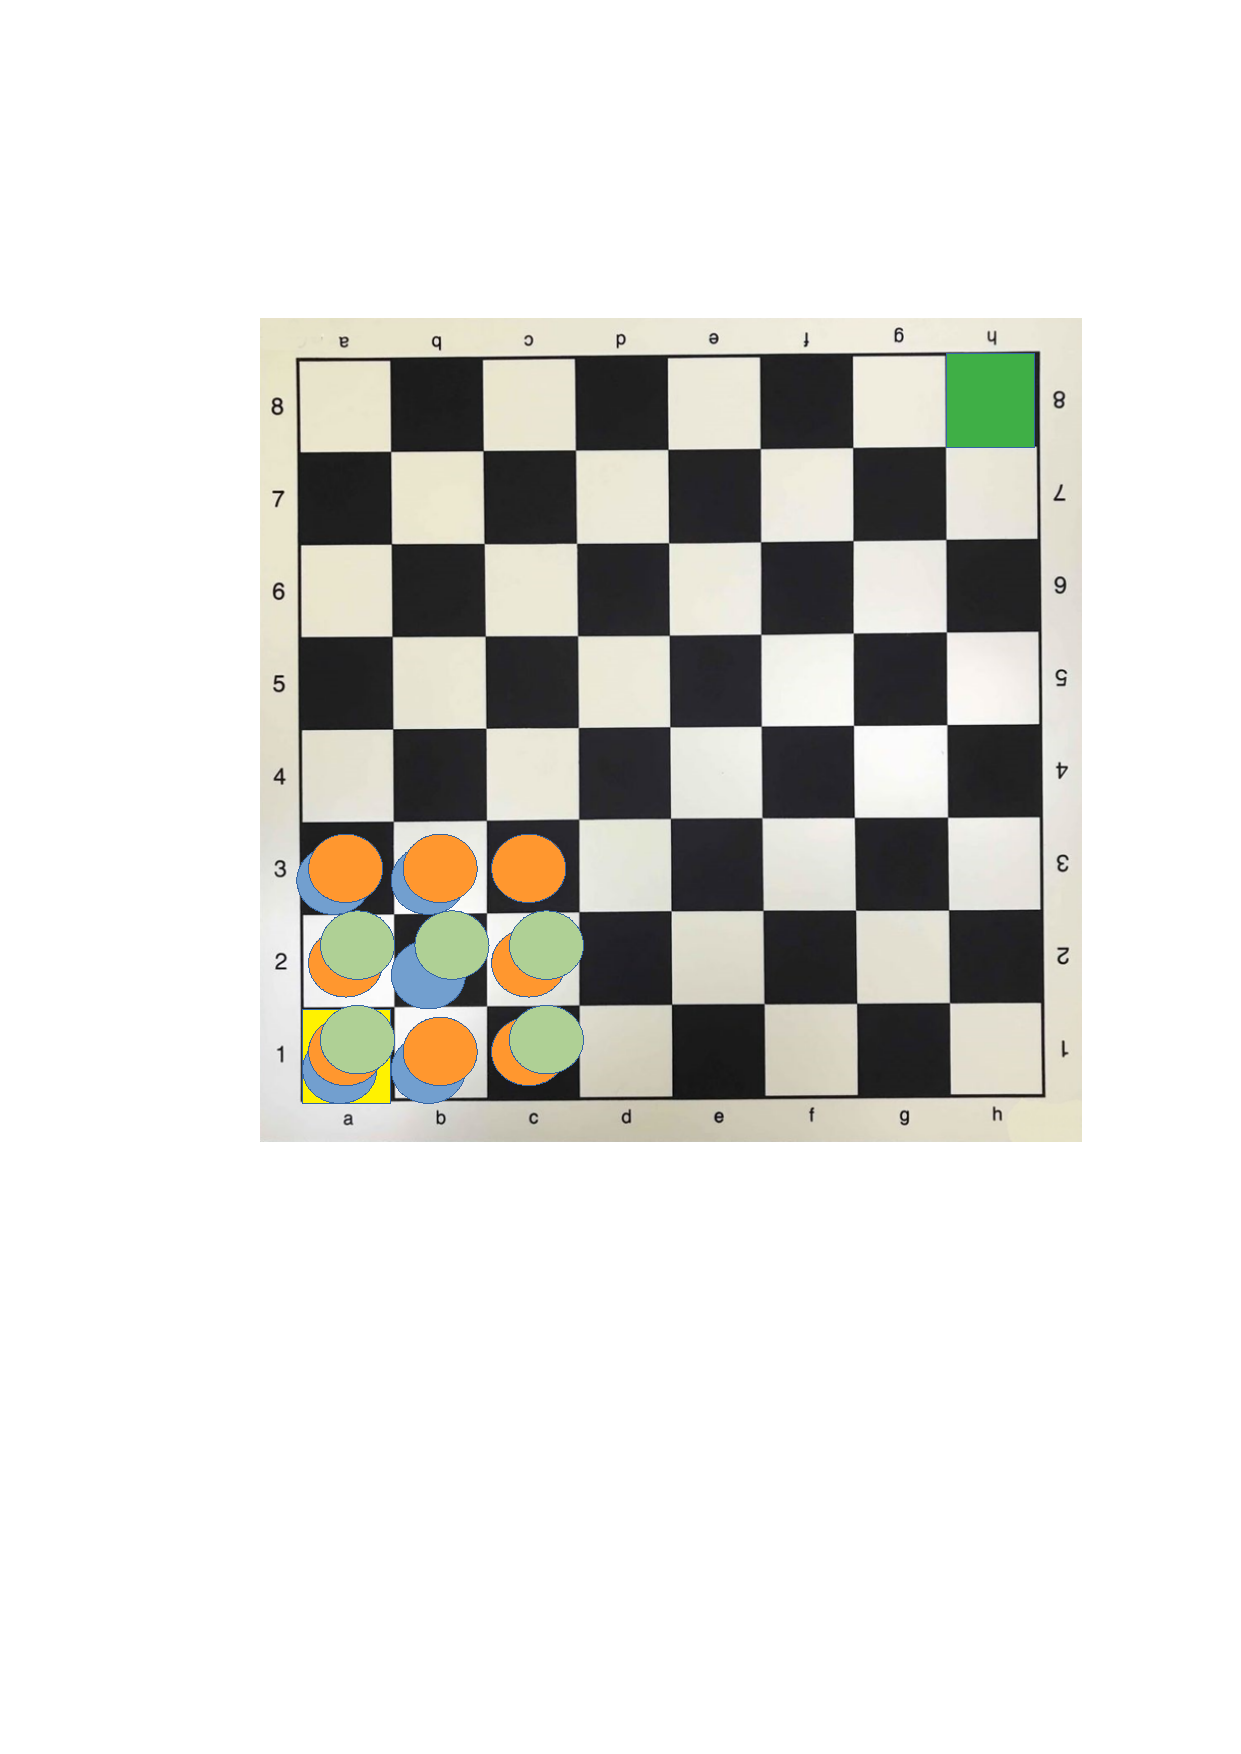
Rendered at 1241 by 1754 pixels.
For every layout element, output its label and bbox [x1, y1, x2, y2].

picture [260, 318, 1082, 1142]
text_box [946, 353, 1035, 448]
text_box [491, 1005, 584, 1086]
text_box [296, 834, 395, 998]
text_box [302, 1005, 478, 1104]
text_box [491, 910, 584, 998]
text_box [491, 834, 566, 903]
text_box [391, 834, 490, 1009]
